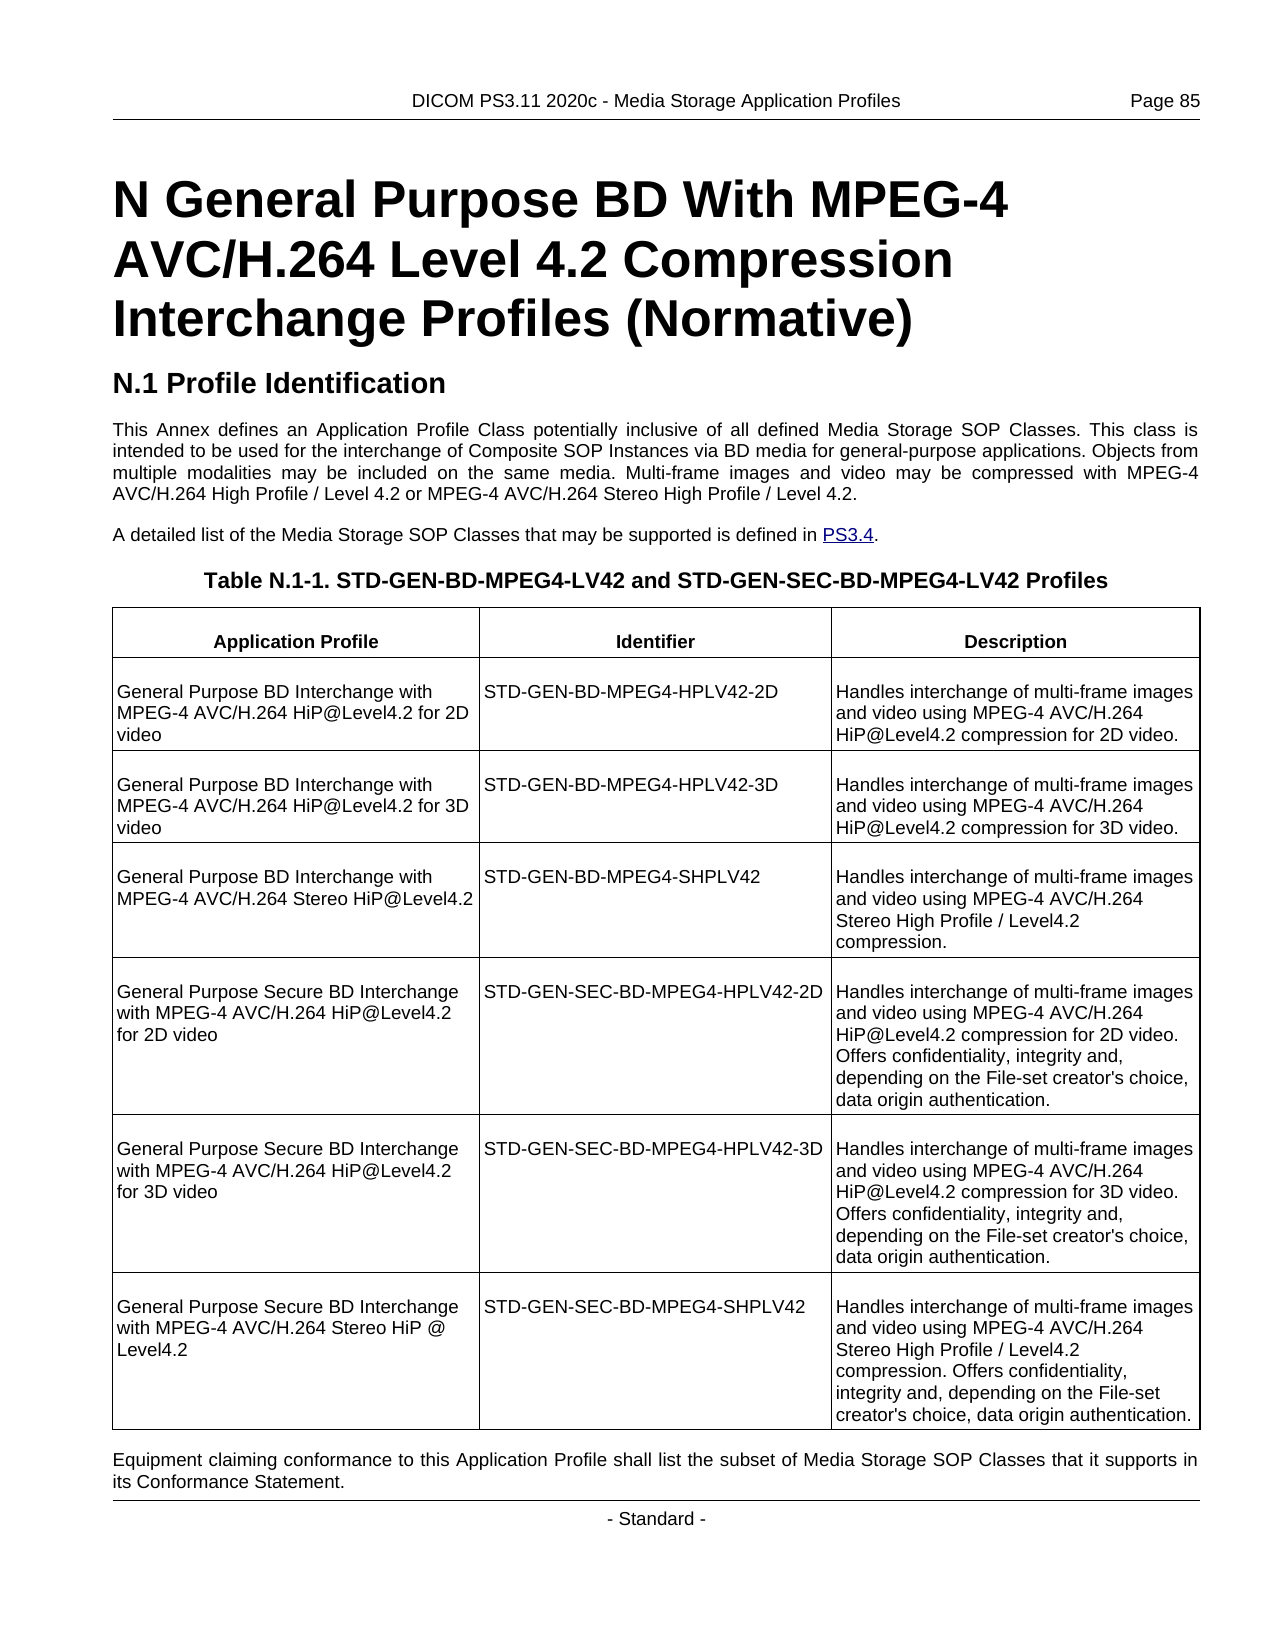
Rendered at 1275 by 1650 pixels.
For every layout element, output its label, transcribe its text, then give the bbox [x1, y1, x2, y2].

table_cell General Purpose Secure BD Interchange with MPEG-4 AVC/H.264 HiP@Level4.2 for 2D video [113, 958, 479, 1114]
table_cell STD-GEN-SEC-BD-MPEG4-HPLV42-3D [480, 1115, 831, 1272]
text This Annex defines an Application Profile Class potentially inclusive of all defined Media Storage SOP Classes. This class is intended to be used for the interchange of Composite SOP Instances via BD media for general-purpose applications. Objects from multiple modalities may be included on the same media. Multi-frame images and video may be compressed with MPEG-4 AVC/H.264 High Profile / Level 4.2 or MPEG-4 AVC/H.264 Stereo High Profile / Level 4.2. [112, 418, 1200, 505]
table_header Description [832, 608, 1199, 657]
table_header Application Profile [113, 608, 479, 657]
table_cell General Purpose BD Interchange with MPEG-4 AVC/H.264 HiP@Level4.2 for 2D video [113, 658, 479, 749]
table_cell STD-GEN-SEC-BD-MPEG4-HPLV42-2D [480, 958, 831, 1114]
table_cell Handles interchange of multi-frame images and video using MPEG-4 AVC/H.264 Stereo High Profile / Level4.2 compression. Offers confidentiality, integrity and, depending on the File-set creator's choice, data origin authentication. [832, 1273, 1199, 1429]
table_cell Handles interchange of multi-frame images and video using MPEG-4 AVC/H.264 HiP@Level4.2 compression for 2D video. [832, 658, 1199, 749]
table_cell Handles interchange of multi-frame images and video using MPEG-4 AVC/H.264 HiP@Level4.2 compression for 3D video. [832, 751, 1199, 842]
table_cell General Purpose BD Interchange with MPEG-4 AVC/H.264 HiP@Level4.2 for 3D video [113, 751, 479, 842]
text A detailed list of the Media Storage SOP Classes that may be supported is defined in PS3.4. [112, 523, 1200, 545]
table_cell STD-GEN-BD-MPEG4-HPLV42-3D [480, 751, 831, 842]
text N General Purpose BD With MPEG-4 AVC/H.264 Level 4.2 Compression Interchange Profiles (Normative) [112, 169, 1200, 347]
table_cell General Purpose BD Interchange with MPEG-4 AVC/H.264 Stereo HiP@Level4.2 [113, 843, 479, 957]
table_cell Handles interchange of multi-frame images and video using MPEG-4 AVC/H.264 Stereo High Profile / Level4.2 compression. [832, 843, 1199, 957]
table_cell General Purpose Secure BD Interchange with MPEG-4 AVC/H.264 Stereo HiP @ Level4.2 [113, 1273, 479, 1429]
text Equipment claiming conformance to this Application Profile shall list the subset of Media Storage SOP Classes that it supports in its Conformance Statement. [112, 1449, 1200, 1492]
text Table N.1-1. STD-GEN-BD-MPEG4-LV42 and STD-GEN-SEC-BD-MPEG4-LV42 Profiles [112, 568, 1200, 593]
table_header Identifier [480, 608, 831, 657]
table_cell Handles interchange of multi-frame images and video using MPEG-4 AVC/H.264 HiP@Level4.2 compression for 2D video. Offers confidentiality, integrity and, depending on the File-set creator's choice, data origin authentication. [832, 958, 1199, 1114]
table_cell Handles interchange of multi-frame images and video using MPEG-4 AVC/H.264 HiP@Level4.2 compression for 3D video. Offers confidentiality, integrity and, depending on the File-set creator's choice, data origin authentication. [832, 1115, 1199, 1272]
table_cell STD-GEN-BD-MPEG4-SHPLV42 [480, 843, 831, 957]
table_cell STD-GEN-SEC-BD-MPEG4-SHPLV42 [480, 1273, 831, 1429]
table_cell STD-GEN-BD-MPEG4-HPLV42-2D [480, 658, 831, 749]
text N.1 Profile Identification [112, 366, 1200, 400]
table_cell General Purpose Secure BD Interchange with MPEG-4 AVC/H.264 HiP@Level4.2 for 3D video [113, 1115, 479, 1272]
